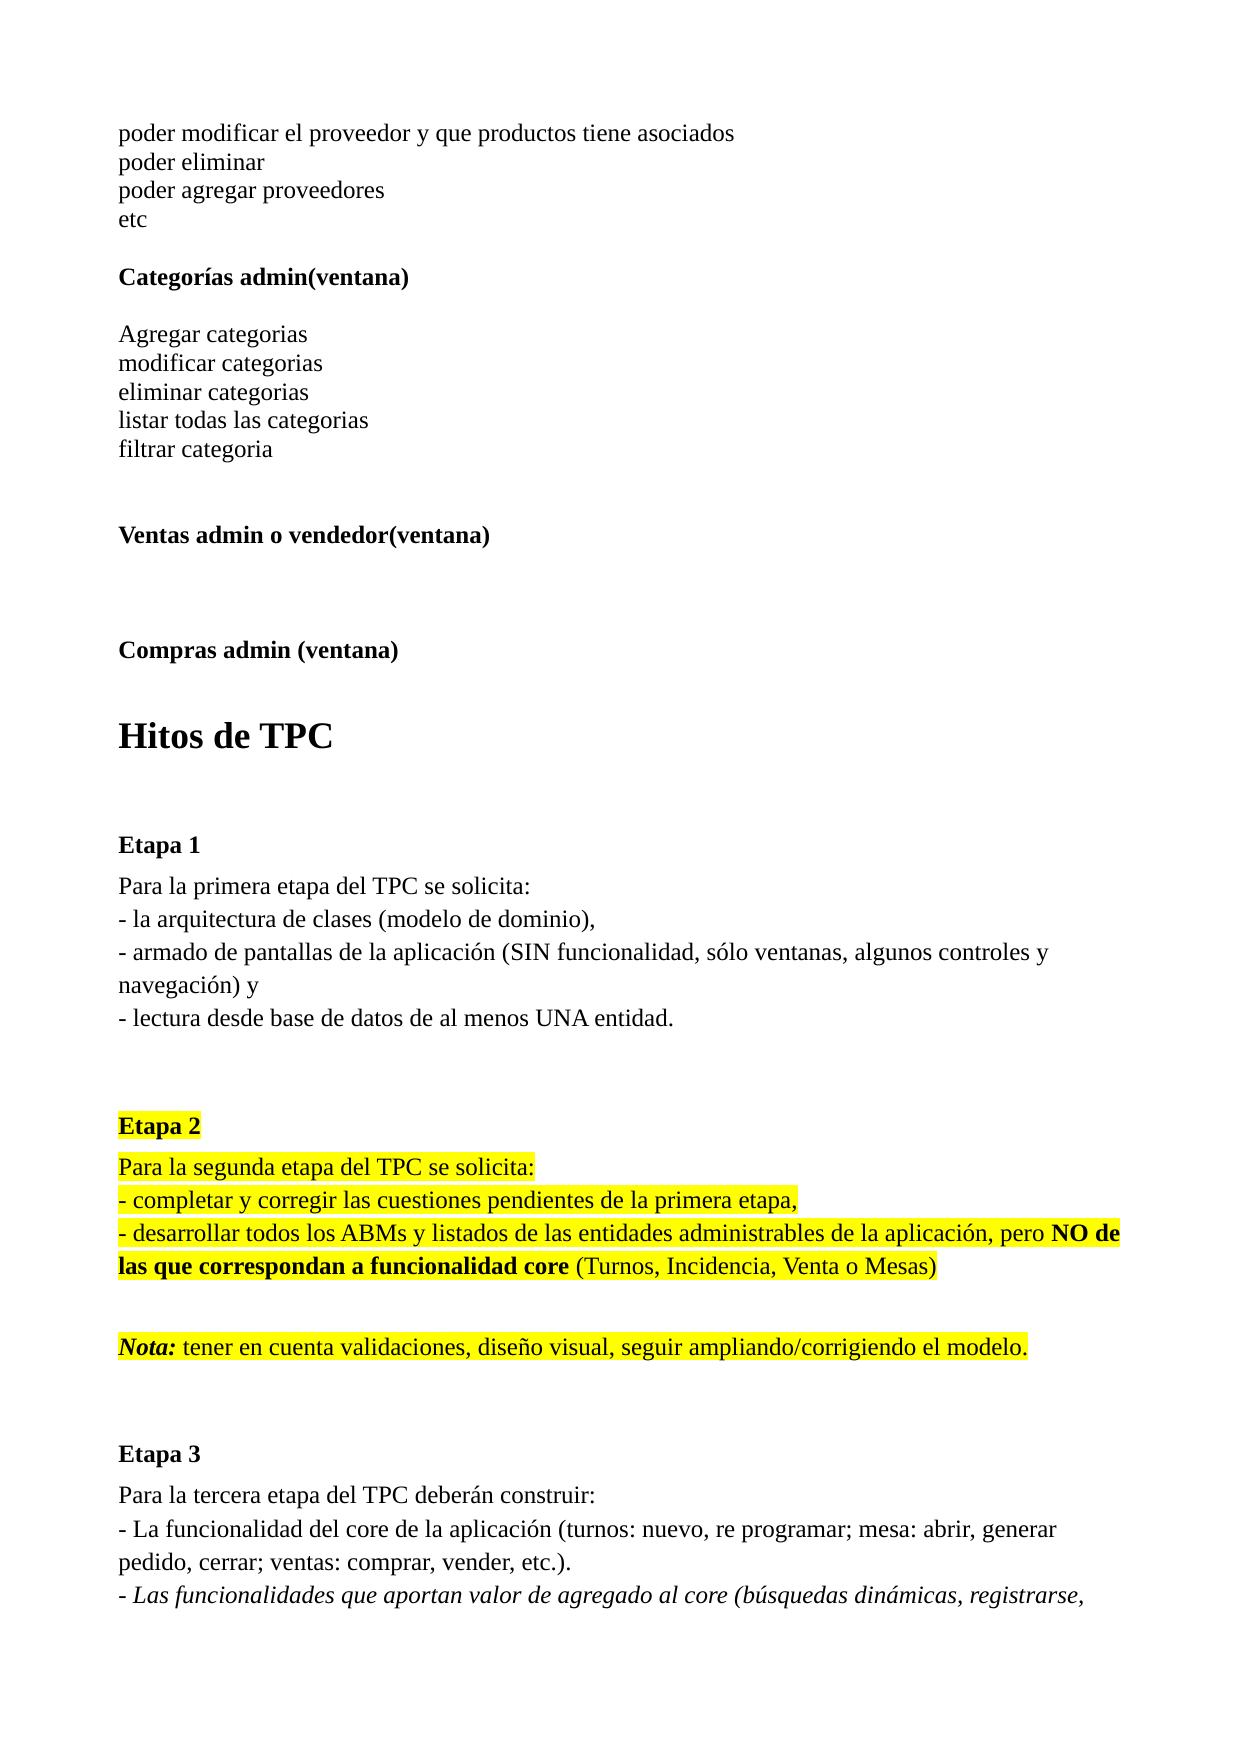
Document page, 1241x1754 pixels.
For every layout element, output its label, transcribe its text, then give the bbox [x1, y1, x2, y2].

text Para la segunda etapa del TPC se solicita: - completar y corregir las cuestiones pendientes de la primera etapa, - desarrollar todos los ABMs y listados de las entidades administrables de la aplicación, pero NO de las que correspondan a funcionalidad core (Turnos, Incidencia, Venta o Mesas) [118, 1152, 1122, 1280]
text Agregar categorias [118, 319, 1122, 348]
text Para la primera etapa del TPC se solicita: - la arquitectura de clases (modelo de dominio), - armado de pantallas de la aplicación (SIN funcionalidad, sólo ventanas, algunos controles y navegación) y - lectura desde base de datos de al menos UNA entidad. [118, 871, 1122, 1032]
text Ventas admin o vendedor(ventana) [118, 521, 1122, 549]
text poder agregar proveedores [118, 176, 1122, 204]
text Para la tercera etapa del TPC deberán construir: - La funcionalidad del core de la aplicación (turnos: nuevo, re programar; mesa: abrir, generar pedido, cerrar; ventas: comprar, vender, etc.). - Las funcionalidades que aportan valor de agregado al core (búsquedas dinámicas, registrarse, [118, 1481, 1122, 1608]
subtitle Etapa 3 [118, 1439, 1122, 1468]
text Categorías admin(ventana) [118, 262, 1122, 291]
text listar todas las categorias [118, 406, 1122, 434]
text eliminar categorias [118, 377, 1122, 406]
text filtrar categoria [118, 434, 1122, 463]
text modificar categorias [118, 348, 1122, 377]
subtitle Etapa 1 [118, 830, 1122, 858]
text Compras admin (ventana) [118, 636, 1122, 664]
subtitle Hitos de TPC [118, 714, 1122, 757]
text etc [118, 204, 1122, 233]
text poder modificar el proveedor y que productos tiene asociados [118, 118, 1122, 147]
subtitle Etapa 2 [118, 1111, 1122, 1139]
text poder eliminar [118, 147, 1122, 176]
text Nota: tener en cuenta validaciones, diseño visual, seguir ampliando/corrigiendo el modelo. [118, 1299, 1122, 1360]
